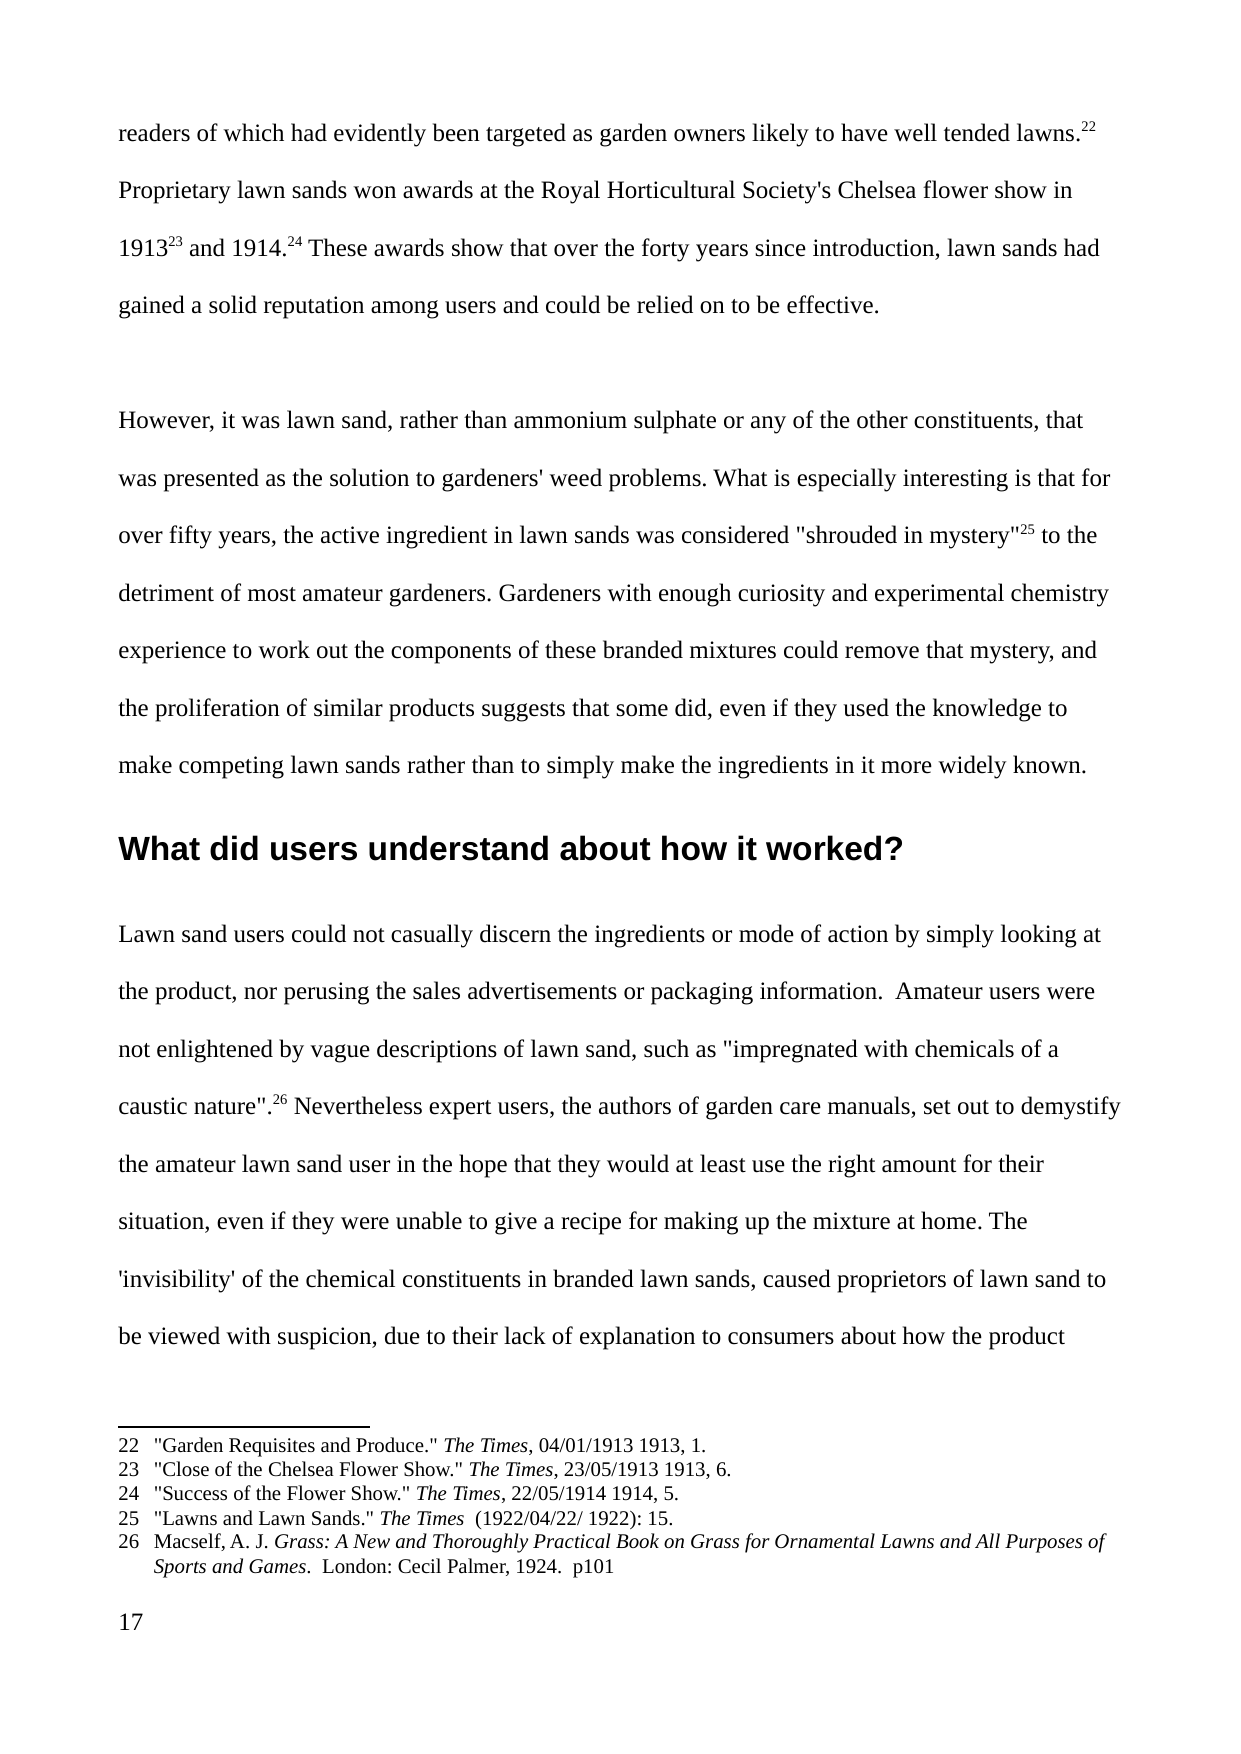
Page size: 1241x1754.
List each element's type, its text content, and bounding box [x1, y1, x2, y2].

text readers of which had evidently been targeted as garden owners likely to have well tended lawns. Proprietary lawn sands won awards at the Royal Horticultural Society's Chelsea flower show in 1913 and 1914. These awards show that over the forty years since introduction, lawn sands had gained a solid reputation among users and could be relied on to be effective. [118, 118, 1122, 319]
text However, it was lawn sand, rather than ammonium sulphate or any of the other constituents, that was presented as the solution to gardeners' weed problems. What is especially interesting is that for over fifty years, the active ingredient in lawn sands was considered "shrouded in mystery" to the detriment of most amateur gardeners. Gardeners with enough curiosity and experimental chemistry experience to work out the components of these branded mixtures could remove that mystery, and the proliferation of similar products suggests that some did, even if they used the knowledge to make competing lawn sands rather than to simply make the ingredients in it more widely known. [118, 406, 1122, 779]
text Lawn sand users could not casually discern the ingredients or mode of action by simply looking at the product, nor perusing the sales advertisements or packaging information. Amateur users were not enlightened by vague descriptions of lawn sand, such as "impregnated with chemicals of a caustic nature". Nevertheless expert users, the authors of garden care manuals, set out to demystify the amateur lawn sand user in the hope that they would at least use the right amount for their situation, even if they were unable to give a recipe for making up the mixture at home. The 'invisibility' of the chemical constituents in branded lawn sands, caused proprietors of lawn sand to be viewed with suspicion, due to their lack of explanation to consumers about how the product [118, 919, 1122, 1350]
subtitle What did users understand about how it worked? [118, 829, 1122, 868]
text "Lawns and Lawn Sands." The Times (1922/04/22/ 1922): 15. [118, 1505, 1122, 1529]
text "Garden Requisites and Produce." The Times, 04/01/1913 1913, 1. [118, 1433, 1122, 1457]
text "Close of the Chelsea Flower Show." The Times, 23/05/1913 1913, 6. [118, 1457, 1122, 1481]
text "Success of the Flower Show." The Times, 22/05/1914 1914, 5. [118, 1481, 1122, 1505]
text Macself, A. J. Grass: A New and Thoroughly Practical Book on Grass for Ornamental Lawns and All Purposes of Sports and Games. London: Cecil Palmer, 1924. p101 [118, 1529, 1122, 1578]
